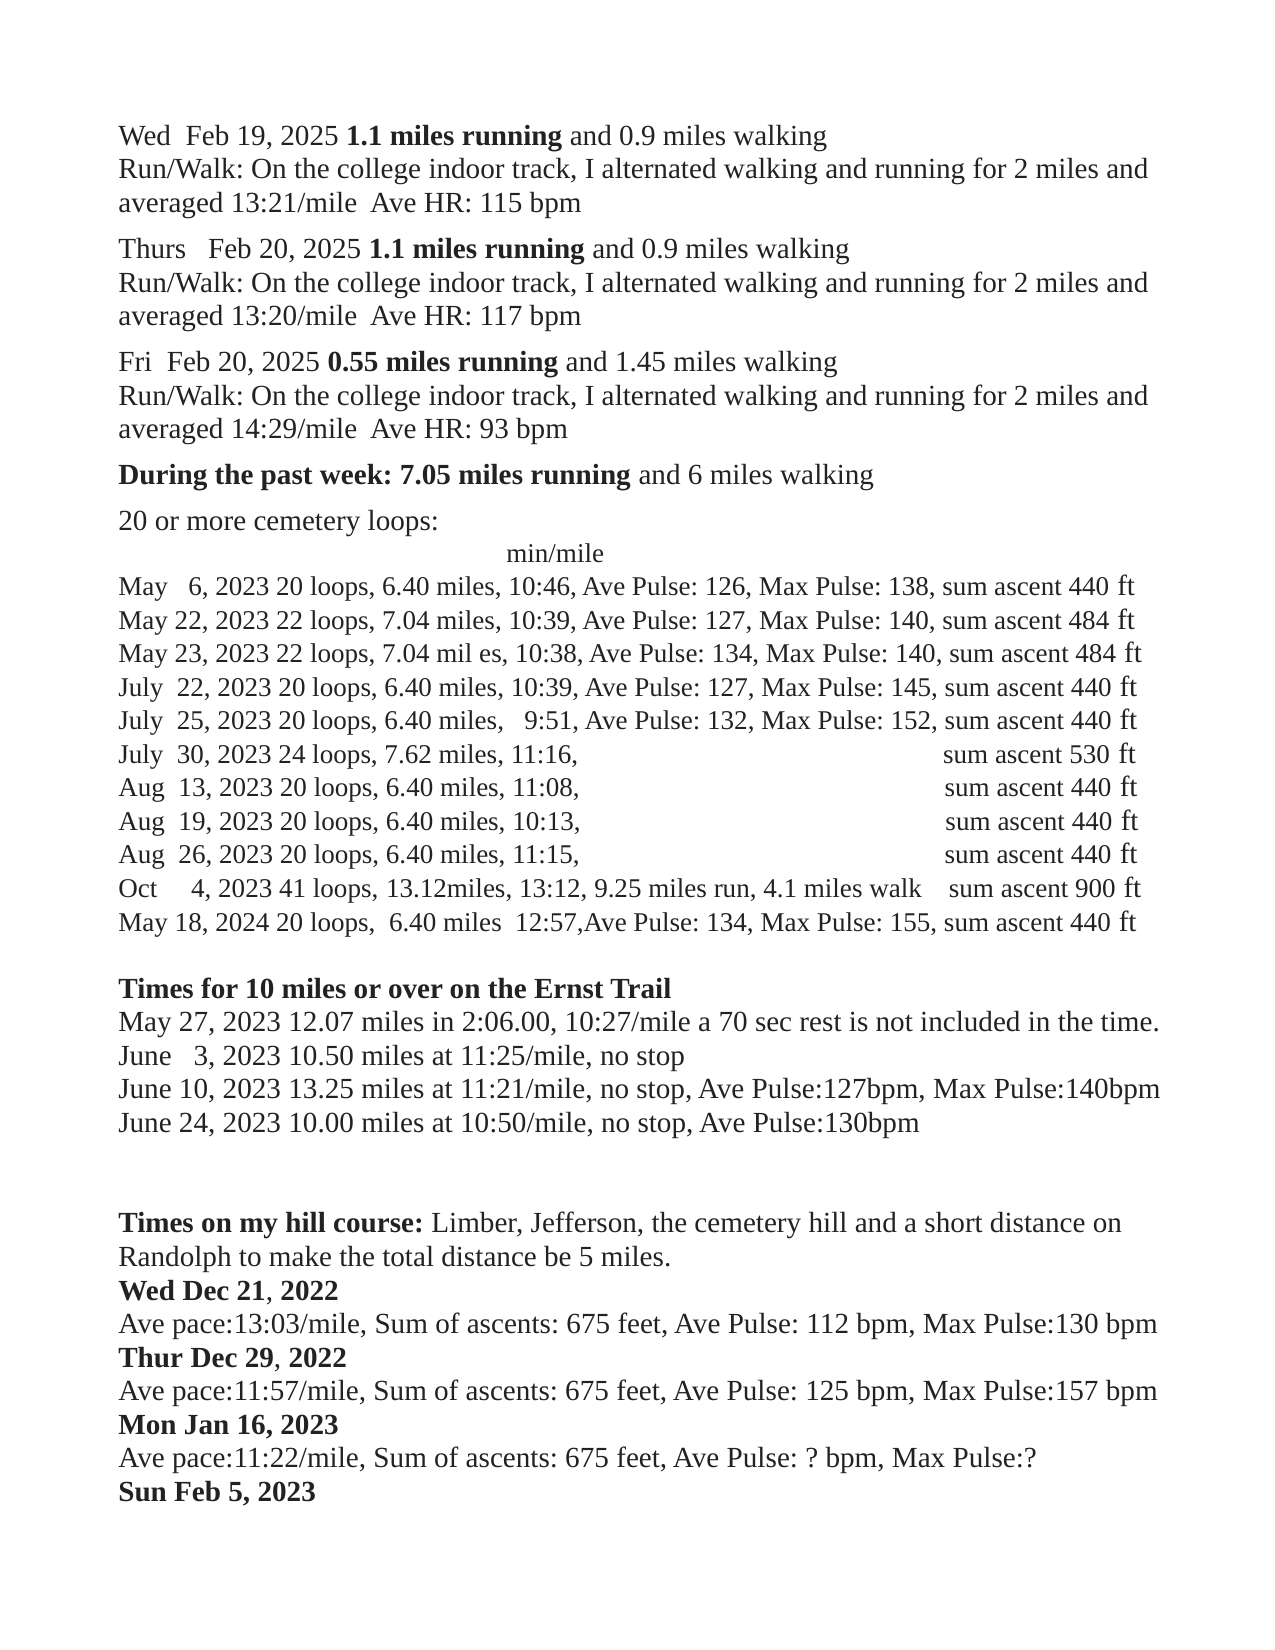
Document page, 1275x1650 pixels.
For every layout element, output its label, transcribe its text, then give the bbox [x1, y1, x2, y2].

text Ave pace:13:03/mile, Sum of ascents: 675 feet, Ave Pulse: 112 bpm, Max Pulse:130 bpm [118, 1306, 1161, 1340]
text Mon Jan 16, 2023 [118, 1407, 1161, 1440]
text Ave pace:11:57/mile, Sum of ascents: 675 feet, Ave Pulse: 125 bpm, Max Pulse:157 bpm [118, 1373, 1161, 1407]
text During the past week: 7.05 miles running and 6 miles walking [118, 457, 1157, 491]
text May 23, 2023 22 loops, 7.04 mil es, 10:38, Ave Pulse: 134, Max Pulse: 140, sum ascent 484 ft [118, 635, 1161, 669]
text min/mile [118, 537, 1161, 568]
text July 30, 2023 24 loops, 7.62 miles, 11:16, sum ascent 530 ft [118, 736, 1161, 769]
text Sun Feb 5, 2023 [118, 1474, 1161, 1507]
text Aug 26, 2023 20 loops, 6.40 miles, 11:15, sum ascent 440 ft [118, 837, 1161, 870]
text Wed Feb 19, 2025 1.1 miles running and 0.9 miles walking Run/Walk: On the college indoor track, I alternated walking and running for 2 miles and averaged 13:21/mile Ave HR: 115 bpm [118, 118, 1157, 219]
text Times on my hill course: Limber, Jefferson, the cemetery hill and a short distance on Randolph to make the total distance be 5 miles. [118, 1206, 1161, 1273]
text May 6, 2023 20 loops, 6.40 miles, 10:46, Ave Pulse: 126, Max Pulse: 138, sum ascent 440 ft [118, 568, 1161, 602]
text Aug 19, 2023 20 loops, 6.40 miles, 10:13, sum ascent 440 ft [118, 803, 1161, 837]
text May 22, 2023 22 loops, 7.04 miles, 10:39, Ave Pulse: 127, Max Pulse: 140, sum ascent 484 ft [118, 602, 1161, 635]
text May 27, 2023 12.07 miles in 2:06.00, 10:27/mile a 70 sec rest is not included in the time. [118, 1004, 1161, 1038]
text July 25, 2023 20 loops, 6.40 miles, 9:51, Ave Pulse: 132, Max Pulse: 152, sum ascent 440 ft [118, 702, 1161, 736]
text June 24, 2023 10.00 miles at 10:50/mile, no stop, Ave Pulse:130bpm [118, 1105, 1161, 1138]
text Times for 10 miles or over on the Ernst Trail [118, 971, 1161, 1004]
text May 18, 2024 20 loops, 6.40 miles 12:57,Ave Pulse: 134, Max Pulse: 155, sum ascent 440 ft [118, 904, 1161, 937]
text Fri Feb 20, 2025 0.55 miles running and 1.45 miles walking Run/Walk: On the college indoor track, I alternated walking and running for 2 miles and averaged 14:29/mile Ave HR: 93 bpm [118, 344, 1157, 445]
text Ave pace:11:22/mile, Sum of ascents: 675 feet, Ave Pulse: ? bpm, Max Pulse:? [118, 1440, 1161, 1474]
text Oct 4, 2023 41 loops, 13.12miles, 13:12, 9.25 miles run, 4.1 miles walk sum ascent 900 ft [118, 870, 1161, 904]
text Thurs Feb 20, 2025 1.1 miles running and 0.9 miles walking Run/Walk: On the college indoor track, I alternated walking and running for 2 miles and averaged 13:20/mile Ave HR: 117 bpm [118, 231, 1157, 332]
text June 3, 2023 10.50 miles at 11:25/mile, no stop [118, 1038, 1161, 1071]
text Thur Dec 29, 2022 [118, 1340, 1161, 1373]
text Aug 13, 2023 20 loops, 6.40 miles, 11:08, sum ascent 440 ft [118, 769, 1161, 803]
text June 10, 2023 13.25 miles at 11:21/mile, no stop, Ave Pulse:127bpm, Max Pulse:140bpm [118, 1071, 1161, 1105]
text Wed Dec 21, 2022 [118, 1273, 1161, 1306]
text 20 or more cemetery loops: [118, 503, 1161, 537]
text July 22, 2023 20 loops, 6.40 miles, 10:39, Ave Pulse: 127, Max Pulse: 145, sum ascent 440 ft [118, 669, 1161, 702]
